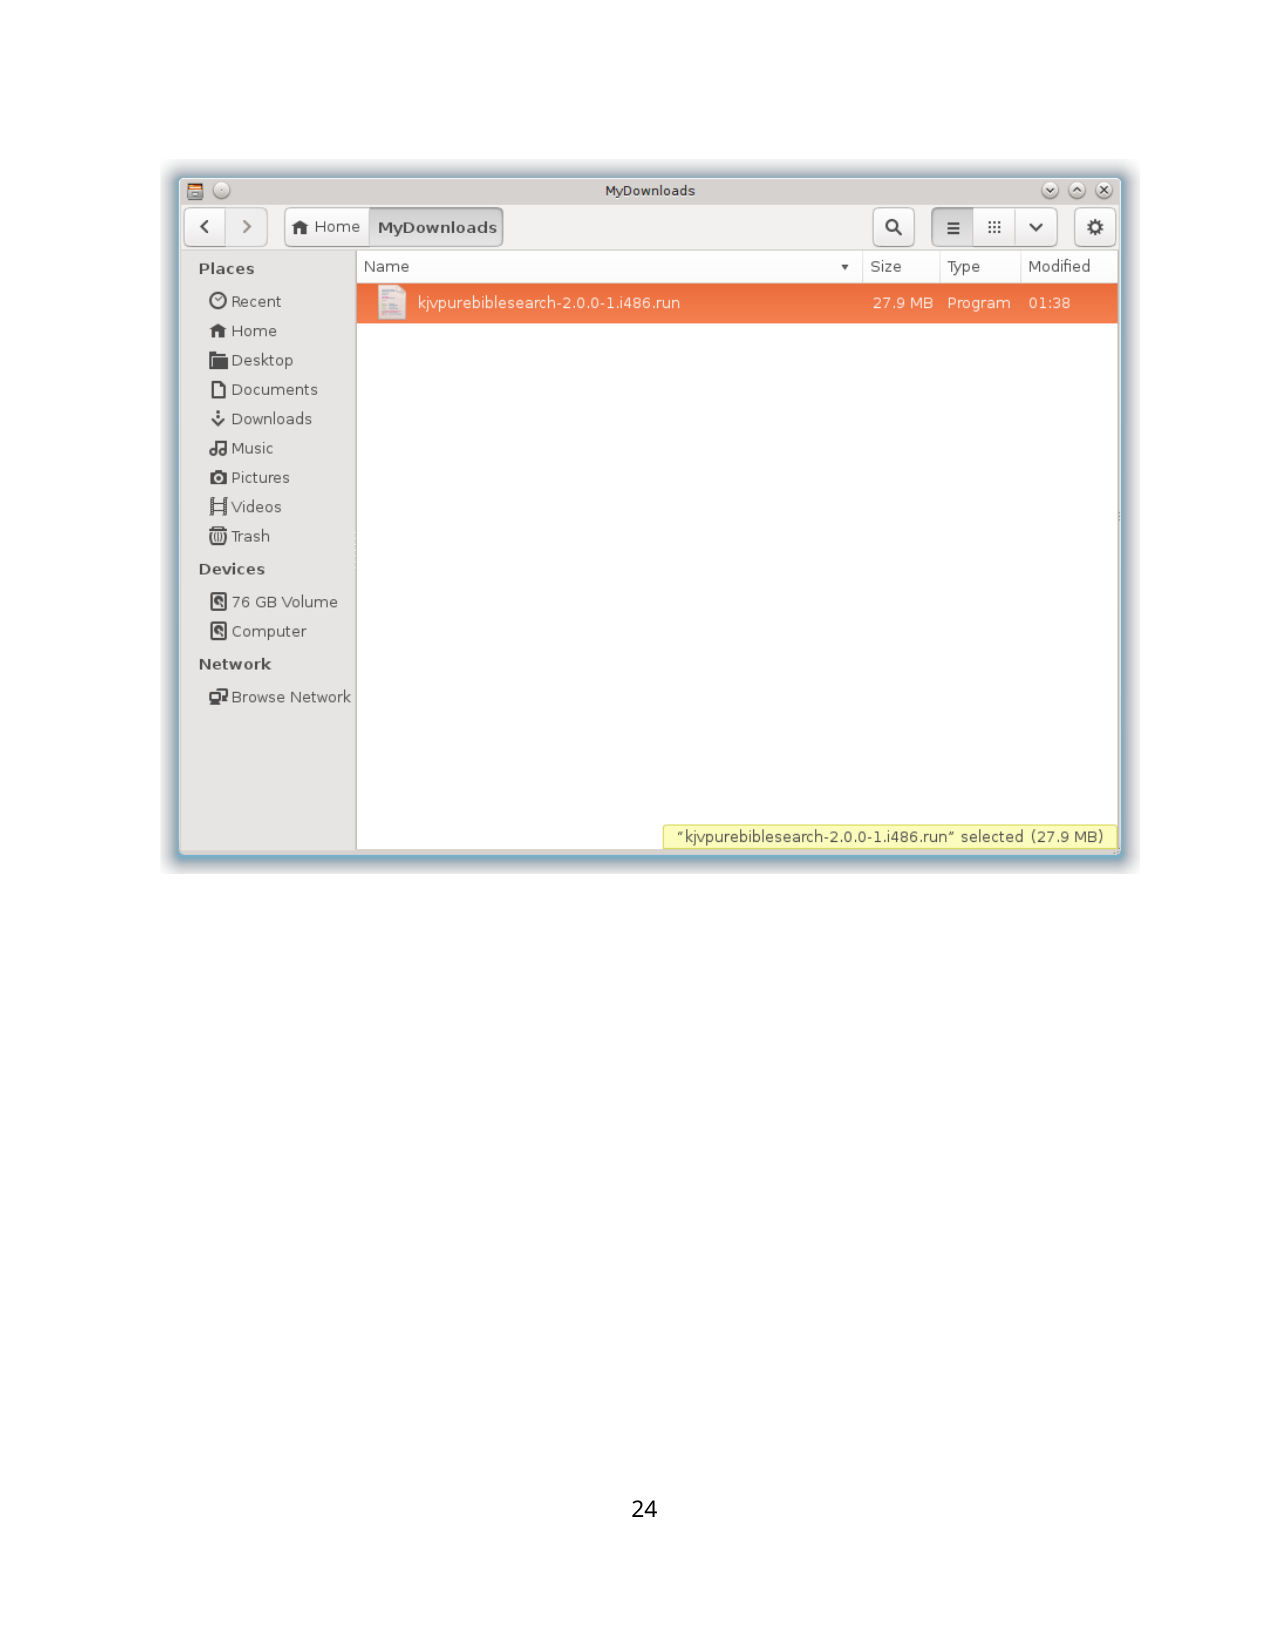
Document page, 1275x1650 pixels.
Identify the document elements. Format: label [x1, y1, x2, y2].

picture [160, 159, 1140, 874]
